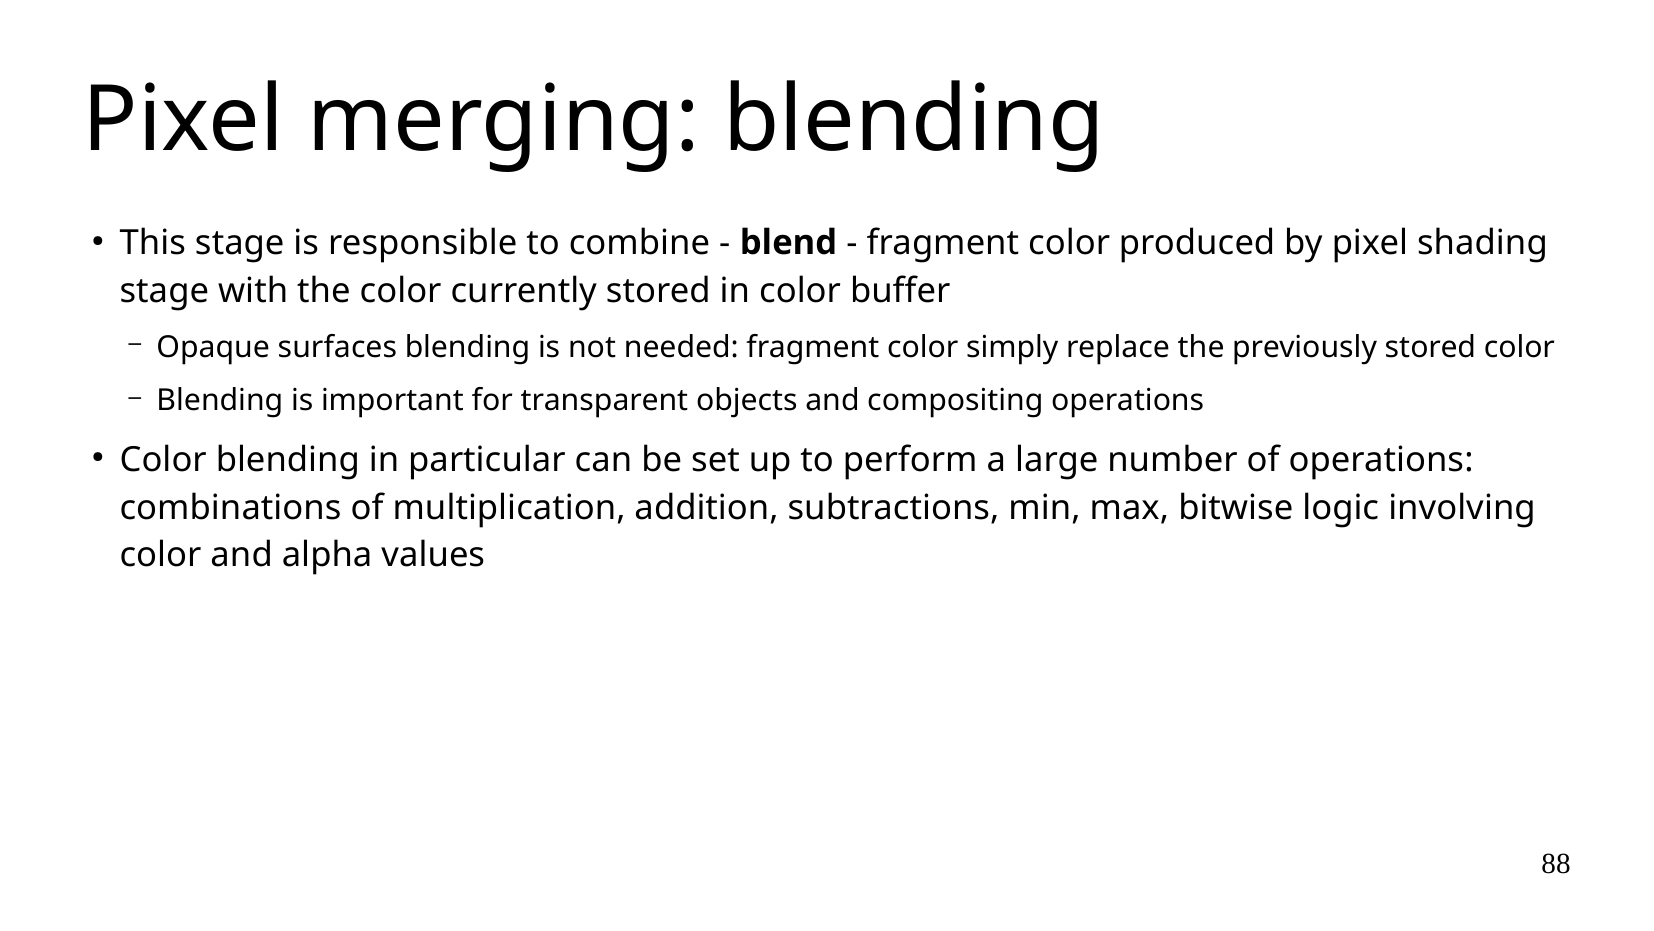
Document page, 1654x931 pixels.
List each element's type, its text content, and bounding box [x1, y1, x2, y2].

list This stage is responsible to combine - blend - fragment color produced by pixel shading stage with the color currently stored in color buffer Opaque surfaces blending is not needed: fragment color simply replace the previously stored color Blending is important for transparent objects and compositing operations Color blending in particular can be set up to perform a large number of operations: combinations of multiplication, addition, subtractions, min, max, bitwise logic involving color and alpha values [82, 217, 1571, 616]
title Pixel merging: blending [82, 37, 1571, 193]
